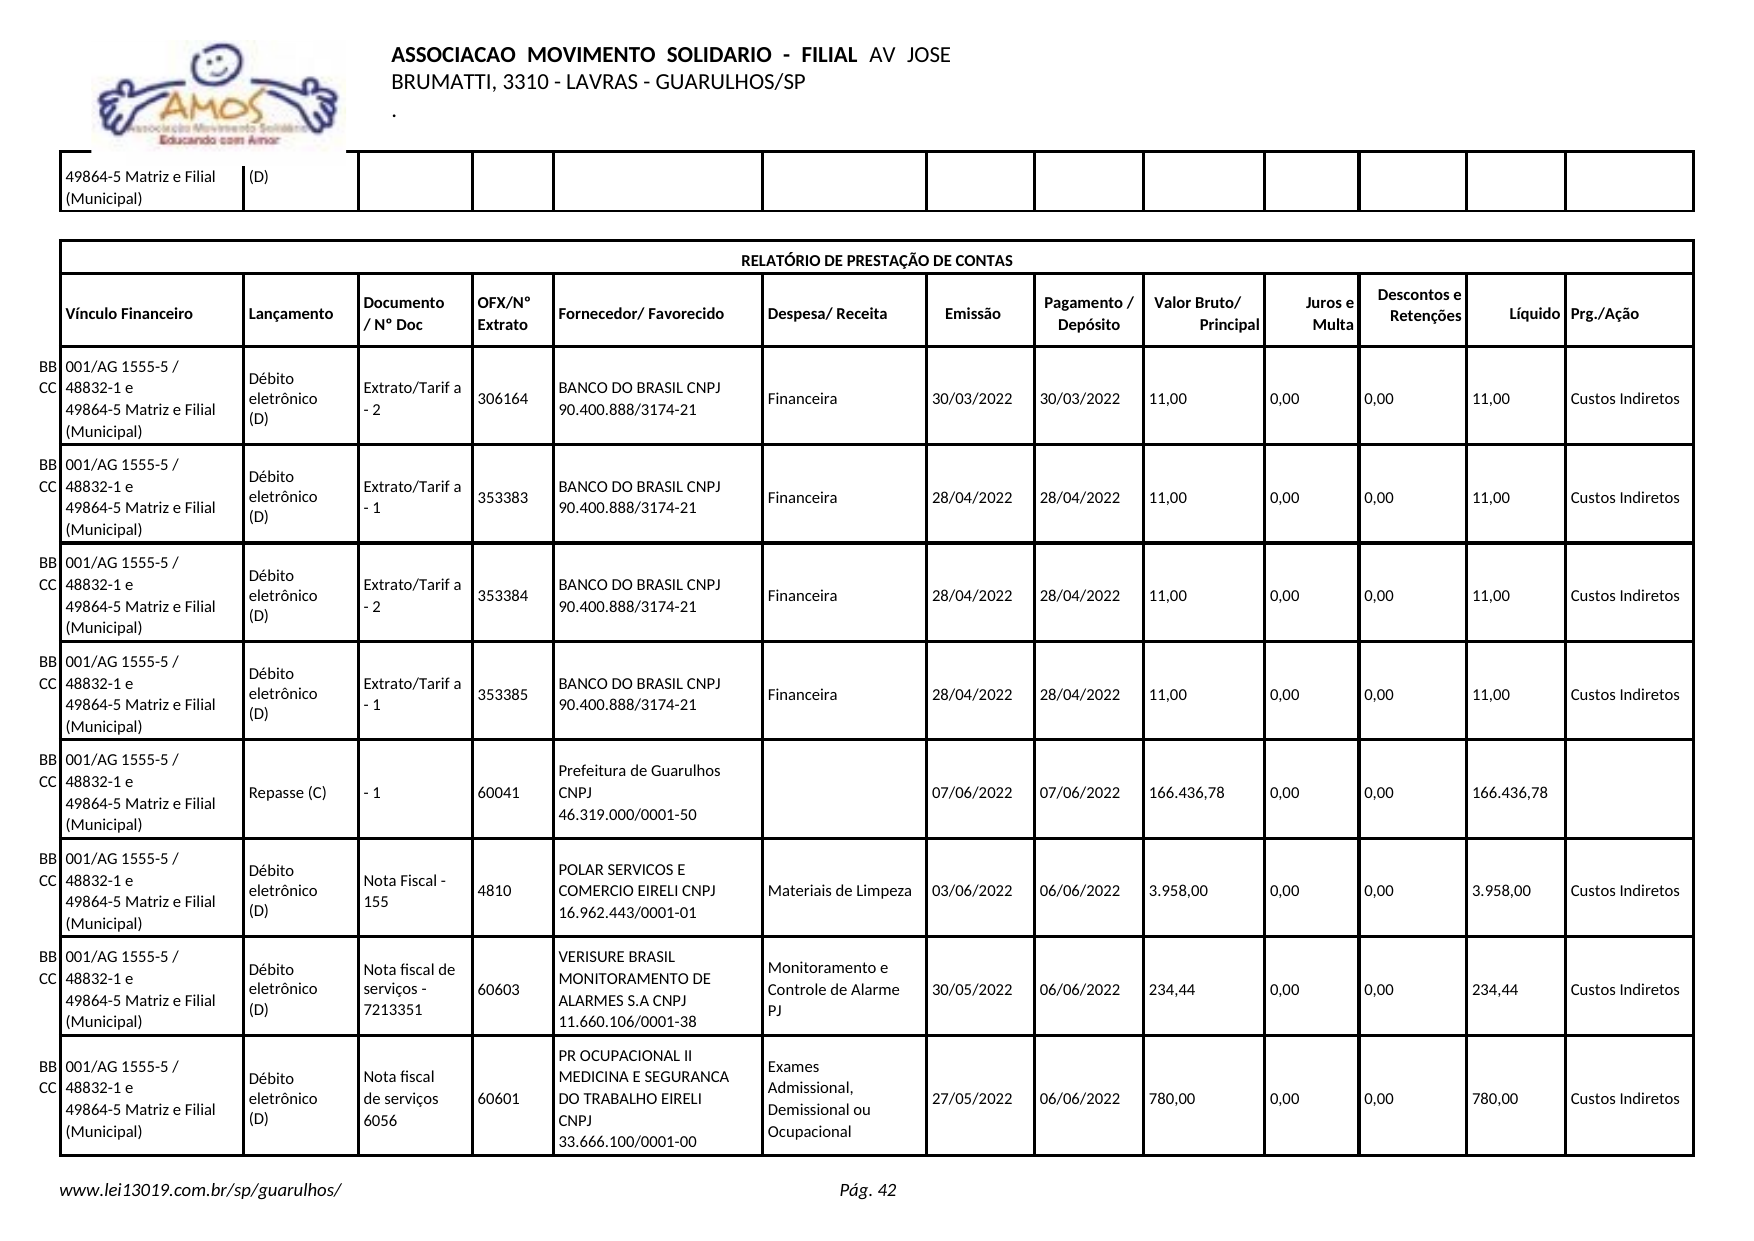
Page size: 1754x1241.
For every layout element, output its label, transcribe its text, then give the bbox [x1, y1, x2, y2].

table_cell Líquido [1468, 275, 1564, 344]
table_cell Custos Indiretos [1567, 1037, 1692, 1154]
table_cell 28/04/2022 [1036, 643, 1142, 738]
table_cell Extrato/Tarif a - 1 [360, 643, 471, 738]
table_cell Custos Indiretos [1567, 446, 1692, 541]
table_cell 0,00 [1266, 446, 1357, 541]
table_cell Nota Fiscal - 155 [360, 840, 471, 935]
table_cell [764, 153, 925, 210]
table_cell Débito eletrônico (D) [245, 545, 357, 640]
table_cell 30/03/2022 [928, 348, 1033, 443]
table_cell Débito eletrônico (D) [245, 348, 357, 443]
table_cell 234,44 [1468, 938, 1564, 1033]
table_cell 3.958,00 [1145, 840, 1263, 935]
table_cell VERISURE BRASIL MONITORAMENTO DE ALARMES S.A CNPJ 11.660.106/0001-38 [555, 938, 761, 1033]
table_cell [1145, 153, 1263, 210]
table_cell 0,00 [1266, 643, 1357, 738]
table_cell 0,00 [1361, 1037, 1465, 1154]
table_cell 353383 [474, 446, 552, 541]
table_cell 001/AG 1555-5 / 48832-1 e 49864-5 Matriz e Filial (Municipal) [62, 741, 242, 837]
table_cell 11,00 [1145, 545, 1263, 640]
table_cell 30/05/2022 [928, 938, 1033, 1033]
table_cell [360, 153, 471, 210]
table_cell 28/04/2022 [928, 643, 1033, 738]
table_cell [555, 153, 761, 210]
table_cell Extrato/Tarif a - 2 [360, 545, 471, 640]
table_cell Extrato/Tarif a - 2 [360, 348, 471, 443]
table_cell 0,00 [1361, 938, 1465, 1033]
table_cell Repasse (C) [245, 741, 357, 837]
table_cell [1266, 153, 1357, 210]
table_cell Débito eletrônico (D) [245, 643, 357, 738]
table_cell 03/06/2022 [928, 840, 1033, 935]
table_cell Pagamento / Depósito [1036, 275, 1142, 344]
table_cell Monitoramento e Controle de Alarme PJ [764, 938, 925, 1033]
table_cell 0,00 [1266, 348, 1357, 443]
table_cell Financeira [764, 545, 925, 640]
table_cell Custos Indiretos [1567, 840, 1692, 935]
table_cell 0,00 [1266, 741, 1357, 837]
table_cell Custos Indiretos [1567, 643, 1692, 738]
table_cell [1567, 153, 1692, 210]
table_cell 11,00 [1468, 545, 1564, 640]
table_cell 166.436,78 [1468, 741, 1564, 837]
table_cell Nota fiscal de serviços - 7213351 [360, 938, 471, 1033]
table_cell Prefeitura de Guarulhos CNPJ 46.319.000/0001-50 [555, 741, 761, 837]
table_cell 001/AG 1555-5 / 48832-1 e 49864-5 Matriz e Filial (Municipal) [62, 545, 242, 640]
table_cell Juros e Multa [1266, 275, 1357, 344]
table_cell BANCO DO BRASIL CNPJ 90.400.888/3174-21 [555, 545, 761, 640]
table_cell Débito eletrônico (D) [245, 938, 357, 1033]
table_cell 0,00 [1361, 348, 1465, 443]
table_cell Descontos e Retenções [1361, 275, 1465, 344]
table_cell 0,00 [1266, 840, 1357, 935]
table_cell 60603 [474, 938, 552, 1033]
table_cell - 1 [360, 741, 471, 837]
table_cell 001/AG 1555-5 / 48832-1 e 49864-5 Matriz e Filial (Municipal) [62, 643, 242, 738]
table_cell 28/04/2022 [928, 545, 1033, 640]
table_cell 28/04/2022 [1036, 545, 1142, 640]
table_cell Custos Indiretos [1567, 348, 1692, 443]
table_cell Débito eletrônico (D) [245, 446, 357, 541]
table_cell 780,00 [1468, 1037, 1564, 1154]
table_cell 60601 [474, 1037, 552, 1154]
table_cell 001/AG 1555-5 / 48832-1 e 49864-5 Matriz e Filial (Municipal) [62, 938, 242, 1033]
table_cell 28/04/2022 [1036, 446, 1142, 541]
table_cell 11,00 [1468, 348, 1564, 443]
table_cell [1468, 153, 1564, 210]
table_cell Financeira [764, 446, 925, 541]
table_cell Documento / Nº Doc [360, 275, 471, 344]
table_cell 11,00 [1145, 446, 1263, 541]
table_cell Financeira [764, 348, 925, 443]
table_cell 0,00 [1361, 545, 1465, 640]
table_cell 001/AG 1555-5 / 48832-1 e 49864-5 Matriz e Filial (Municipal) [62, 446, 242, 541]
table_cell 30/03/2022 [1036, 348, 1142, 443]
table_cell 06/06/2022 [1036, 840, 1142, 935]
table_cell 306164 [474, 348, 552, 443]
table_cell Materiais de Limpeza [764, 840, 925, 935]
table_cell 0,00 [1361, 446, 1465, 541]
table_cell BANCO DO BRASIL CNPJ 90.400.888/3174-21 [555, 446, 761, 541]
table_cell 166.436,78 [1145, 741, 1263, 837]
table_cell 0,00 [1266, 938, 1357, 1033]
table_cell Lançamento [245, 275, 357, 344]
table_cell 11,00 [1468, 643, 1564, 738]
table_cell Despesa/ Receita [764, 275, 925, 344]
table_cell 07/06/2022 [1036, 741, 1142, 837]
table_header RELATÓRIO DE PRESTAÇÃO DE CONTAS [62, 242, 1692, 272]
table_cell BANCO DO BRASIL CNPJ 90.400.888/3174-21 [555, 643, 761, 738]
table_cell 001/AG 1555-5 / 48832-1 e 49864-5 Matriz e Filial (Municipal) [62, 840, 242, 935]
table_cell 06/06/2022 [1036, 1037, 1142, 1154]
table_cell (D) [245, 153, 357, 210]
table_cell 0,00 [1266, 1037, 1357, 1154]
table_cell 0,00 [1361, 741, 1465, 837]
table_cell Extrato/Tarif a - 1 [360, 446, 471, 541]
table_cell [1036, 153, 1142, 210]
table_cell Fornecedor/ Favorecido [555, 275, 761, 344]
table_cell OFX/Nº Extrato [474, 275, 552, 344]
table_cell [1567, 741, 1692, 837]
table_cell 780,00 [1145, 1037, 1263, 1154]
table_cell 28/04/2022 [928, 446, 1033, 541]
table_cell [1361, 153, 1465, 210]
table_cell Débito eletrônico (D) [245, 840, 357, 935]
table_cell 0,00 [1361, 643, 1465, 738]
table_cell Custos Indiretos [1567, 545, 1692, 640]
table_cell PR OCUPACIONAL II MEDICINA E SEGURANCA DO TRABALHO EIRELI CNPJ 33.666.100/0001-00 [555, 1037, 761, 1154]
table_cell 49864-5 Matriz e Filial (Municipal) [62, 153, 242, 210]
table_cell Exames Admissional, Demissional ou Ocupacional [764, 1037, 925, 1154]
table_cell 07/06/2022 [928, 741, 1033, 837]
table_cell 001/AG 1555-5 / 48832-1 e 49864-5 Matriz e Filial (Municipal) [62, 348, 242, 443]
table_cell 001/AG 1555-5 / 48832-1 e 49864-5 Matriz e Filial (Municipal) [62, 1037, 242, 1154]
table_cell 234,44 [1145, 938, 1263, 1033]
table_cell 353384 [474, 545, 552, 640]
table_cell 27/05/2022 [928, 1037, 1033, 1154]
table_cell [764, 741, 925, 837]
table_cell Nota fiscal de serviços 6056 [360, 1037, 471, 1154]
table_cell 06/06/2022 [1036, 938, 1142, 1033]
table_cell Emissão [928, 275, 1033, 344]
table_cell 0,00 [1361, 840, 1465, 935]
table_cell 11,00 [1468, 446, 1564, 541]
table_cell 11,00 [1145, 348, 1263, 443]
table_cell 60041 [474, 741, 552, 837]
table_cell 4810 [474, 840, 552, 935]
table_cell [474, 153, 552, 210]
table_cell [928, 153, 1033, 210]
table_cell BANCO DO BRASIL CNPJ 90.400.888/3174-21 [555, 348, 761, 443]
table_cell Vínculo Financeiro [62, 275, 242, 344]
table_cell Débito eletrônico (D) [245, 1037, 357, 1154]
table_cell 3.958,00 [1468, 840, 1564, 935]
table_cell Prg./Ação [1567, 275, 1692, 344]
table_cell Financeira [764, 643, 925, 738]
table_cell POLAR SERVICOS E COMERCIO EIRELI CNPJ 16.962.443/0001-01 [555, 840, 761, 935]
table_cell 353385 [474, 643, 552, 738]
table_cell Valor Bruto/ Principal [1145, 275, 1263, 344]
table_cell Custos Indiretos [1567, 938, 1692, 1033]
table_cell 11,00 [1145, 643, 1263, 738]
table_cell 0,00 [1266, 545, 1357, 640]
